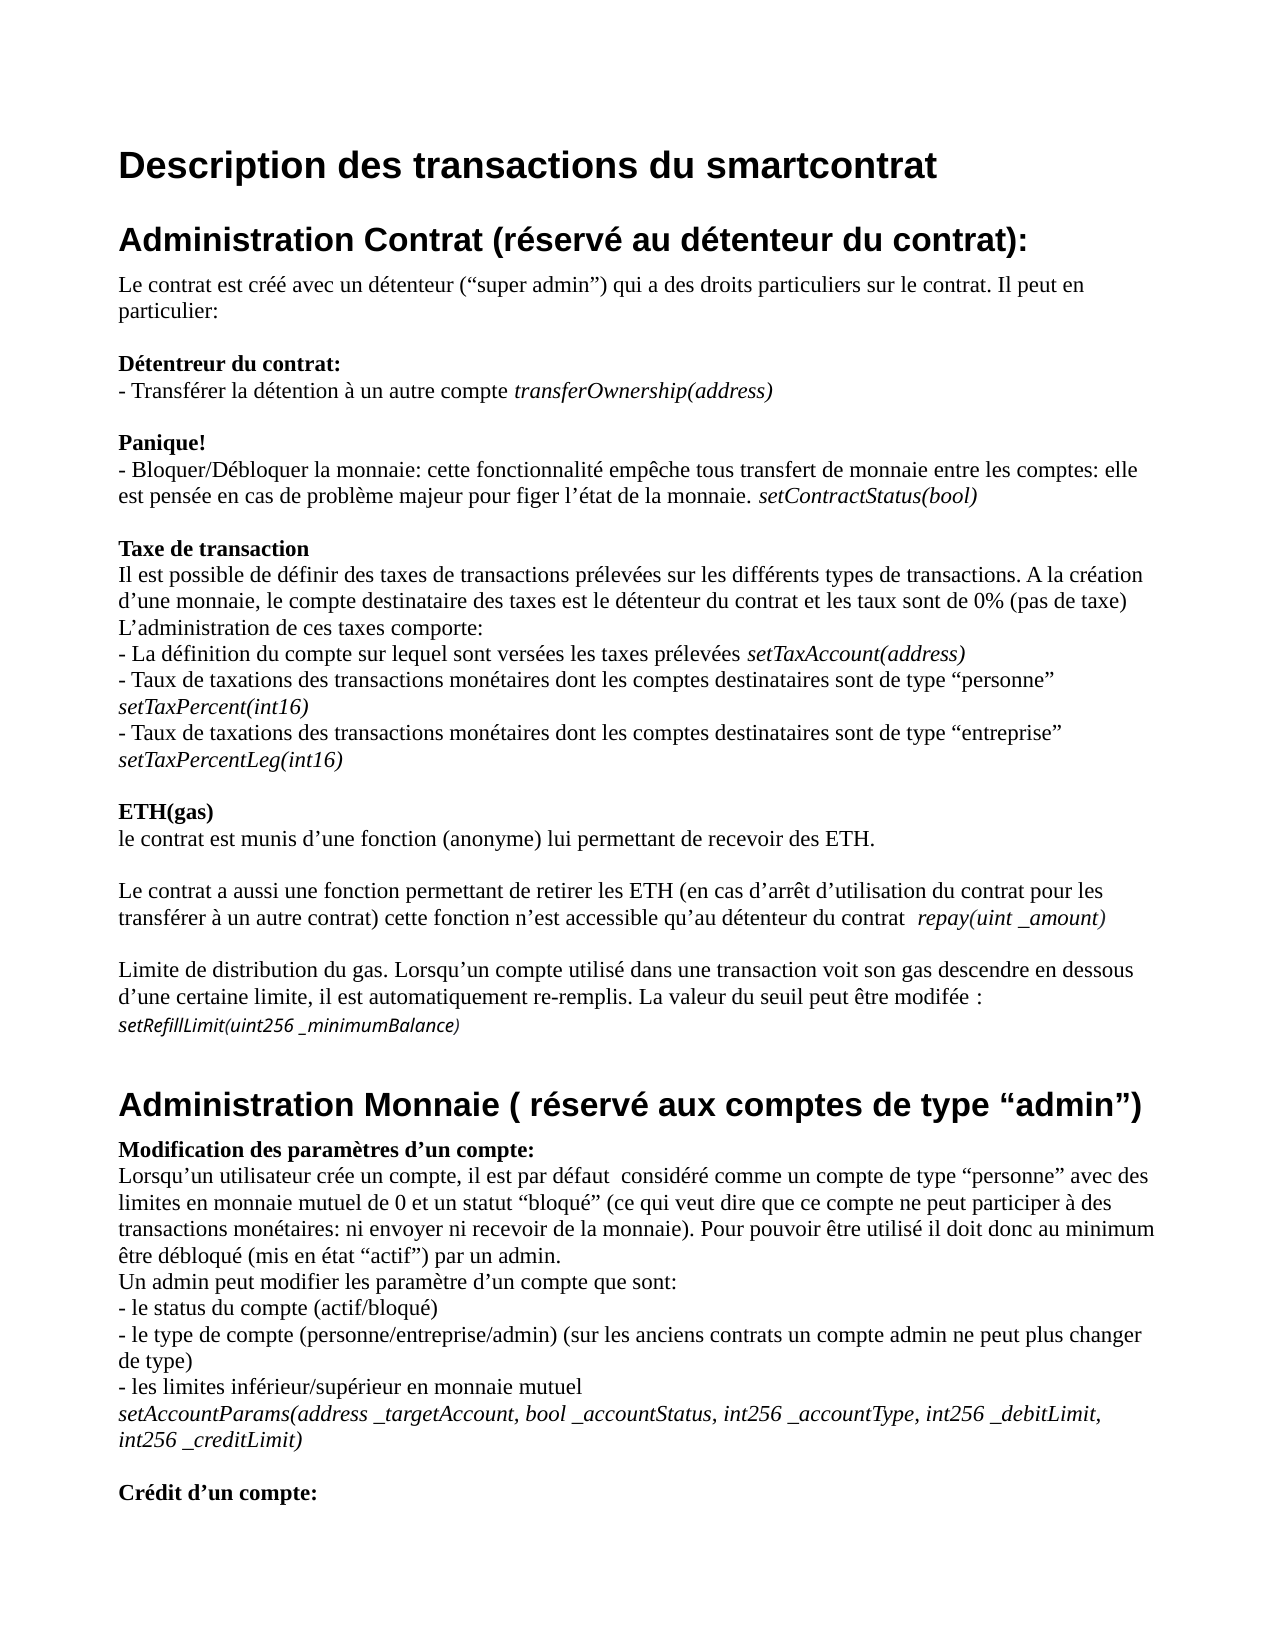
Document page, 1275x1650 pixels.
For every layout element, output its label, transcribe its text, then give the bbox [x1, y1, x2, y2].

text L’administration de ces taxes comporte: [118, 614, 1157, 640]
text ETH(gas) [118, 798, 1157, 825]
subtitle Administration Monnaie ( réservé aux comptes de type “admin”) [118, 1085, 1157, 1124]
text Taxe de transaction [118, 535, 1157, 561]
text - les limites inférieur/supérieur en monnaie mutuel [118, 1373, 1157, 1400]
text - le status du compte (actif/bloqué) [118, 1294, 1157, 1321]
text - La définition du compte sur lequel sont versées les taxes prélevées setTaxAccount(address) [118, 640, 1157, 667]
text - Transférer la détention à un autre compte transferOwnership(address) [118, 377, 1157, 403]
text Panique! [118, 429, 1157, 456]
text Modification des paramètres d’un compte: [118, 1136, 1157, 1163]
text Limite de distribution du gas. Lorsqu’un compte utilisé dans une transaction voit son gas descendre en dessous d’une certaine limite, il est automatiquement re-remplis. La valeur du seuil peut être modifée : setRefillLimit(uint256 _minimumBalance) [118, 956, 1157, 1038]
text setAccountParams(address _targetAccount, bool _accountStatus, int256 _accountType, int256 _debitLimit, int256 _creditLimit) [118, 1400, 1157, 1452]
text Un admin peut modifier les paramètre d’un compte que sont: [118, 1268, 1157, 1294]
text Détentreur du contrat: [118, 350, 1157, 377]
text Le contrat est créé avec un détenteur (“super admin”) qui a des droits particuliers sur le contrat. Il peut en particulier: [118, 271, 1157, 324]
text Lorsqu’un utilisateur crée un compte, il est par défaut considéré comme un compte de type “personne” avec des limites en monnaie mutuel de 0 et un statut “bloqué” (ce qui veut dire que ce compte ne peut participer à des transactions monétaires: ni envoyer ni recevoir de la monnaie). Pour pouvoir être utilisé il doit donc au minimum être débloqué (mis en état “actif”) par un admin. [118, 1163, 1157, 1268]
text - Bloquer/Débloquer la monnaie: cette fonctionnalité empêche tous transfert de monnaie entre les comptes: elle est pensée en cas de problème majeur pour figer l’état de la monnaie. setContractStatus(bool) [118, 456, 1157, 508]
text Il est possible de définir des taxes de transactions prélevées sur les différents types de transactions. A la création d’une monnaie, le compte destinataire des taxes est le détenteur du contrat et les taux sont de 0% (pas de taxe) [118, 561, 1157, 614]
text - le type de compte (personne/entreprise/admin) (sur les anciens contrats un compte admin ne peut plus changer de type) [118, 1321, 1157, 1373]
text Le contrat a aussi une fonction permettant de retirer les ETH (en cas d’arrêt d’utilisation du contrat pour les transférer à un autre contrat) cette fonction n’est accessible qu’au détenteur du contrat repay(uint _amount) [118, 877, 1157, 930]
subtitle Description des transactions du smartcontrat [118, 143, 1157, 187]
text Crédit d’un compte: [118, 1479, 1157, 1505]
text le contrat est munis d’une fonction (anonyme) lui permettant de recevoir des ETH. [118, 825, 1157, 851]
subtitle Administration Contrat (réservé au détenteur du contrat): [118, 220, 1157, 259]
text - Taux de taxations des transactions monétaires dont les comptes destinataires sont de type “entreprise” setTaxPercentLeg(int16) [118, 719, 1157, 772]
text - Taux de taxations des transactions monétaires dont les comptes destinataires sont de type “personne” setTaxPercent(int16) [118, 667, 1157, 719]
